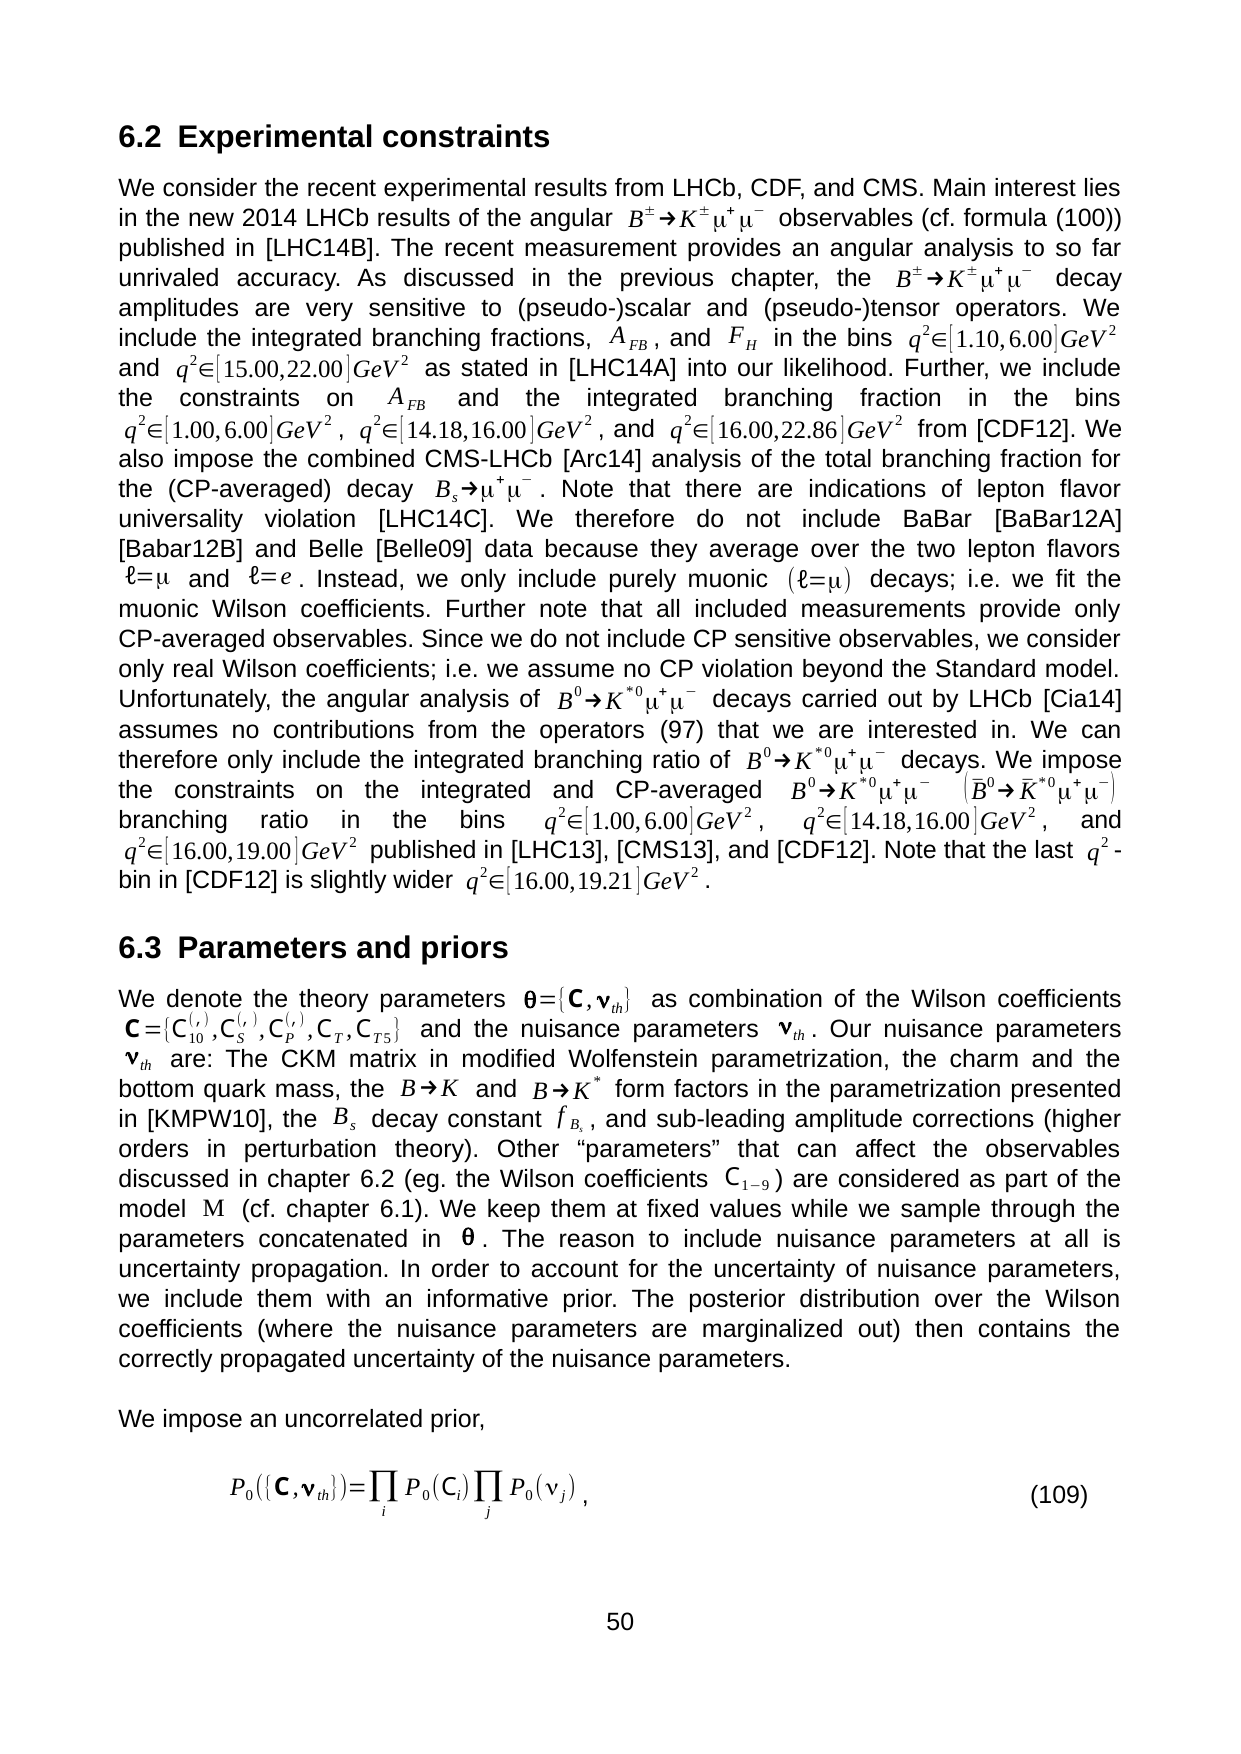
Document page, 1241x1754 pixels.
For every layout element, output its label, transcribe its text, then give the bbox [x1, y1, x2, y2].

text We denote the theory parameters as combination of the Wilson coefficients and the nuisance parameters . Our nuisance parameters are: The CKM matrix in modified Wolfenstein parametrization, the charm and the bottom quark mass, the and form factors in the parametrization presented in [KMPW10], the decay constant , and sub-leading amplitude corrections (higher orders in perturbation theory). Other “parameters” that can affect the observables discussed in chapter 6.2 (eg. the Wilson coefficients ) are considered as part of the model (cf. chapter 6.1). We keep them at fixed values while we sample through the parameters concatenated in . The reason to include nuisance parameters at all is uncertainty propagation. In order to account for the uncertainty of nuisance parameters, we include them with an informative prior. The posterior distribution over the Wilson coefficients (where the nuisance parameters are marginalized out) then contains the correctly propagated uncertainty of the nuisance parameters. [118, 983, 1122, 1373]
subtitle Parameters and priors [118, 929, 1122, 965]
table_header (109) [1024, 1463, 1123, 1526]
text We consider the recent experimental results from LHCb, CDF, and CMS. Main interest lies in the new 2014 LHCb results of the angular observables (cf. formula (100)) published in [LHC14B]. The recent measurement provides an angular analysis to so far unrivaled accuracy. As discussed in the previous chapter, the decay amplitudes are very sensitive to (pseudo-)scalar and (pseudo-)tensor operators. We include the integrated branching fractions, , and in the bins and as stated in [LHC14A] into our likelihood. Further, we include the constraints on and the integrated branching fraction in the bins , , and from [CDF12]. We also impose the combined CMS-LHCb [Arc14] analysis of the total branching fraction for the (CP-averaged) decay . Note that there are indications of lepton flavor universality violation [LHC14C]. We therefore do not include BaBar [BaBar12A] [Babar12B] and Belle [Belle09] data because they average over the two lepton flavors and . Instead, we only include purely muonic decays; i.e. we fit the muonic Wilson coefficients. Further note that all included measurements provide only CP‑averaged observables. Since we do not include CP sensitive observables, we consider only real Wilson coefficients; i.e. we assume no CP violation beyond the Standard model. Unfortunately, the angular analysis of decays carried out by LHCb [Cia14] assumes no contributions from the operators (97) that we are interested in. We can therefore only include the integrated branching ratio of decays. We impose the constraints on the integrated and CP-averaged branching ratio in the bins , , and published in [LHC13], [CMS13], and [CDF12]. Note that the last -bin in [CDF12] is slightly wider . [118, 172, 1122, 894]
table_header [118, 1463, 217, 1526]
table_header , [217, 1463, 1024, 1526]
subtitle Experimental constraints [118, 118, 1122, 154]
text We impose an uncorrelated prior, [118, 1403, 1122, 1433]
